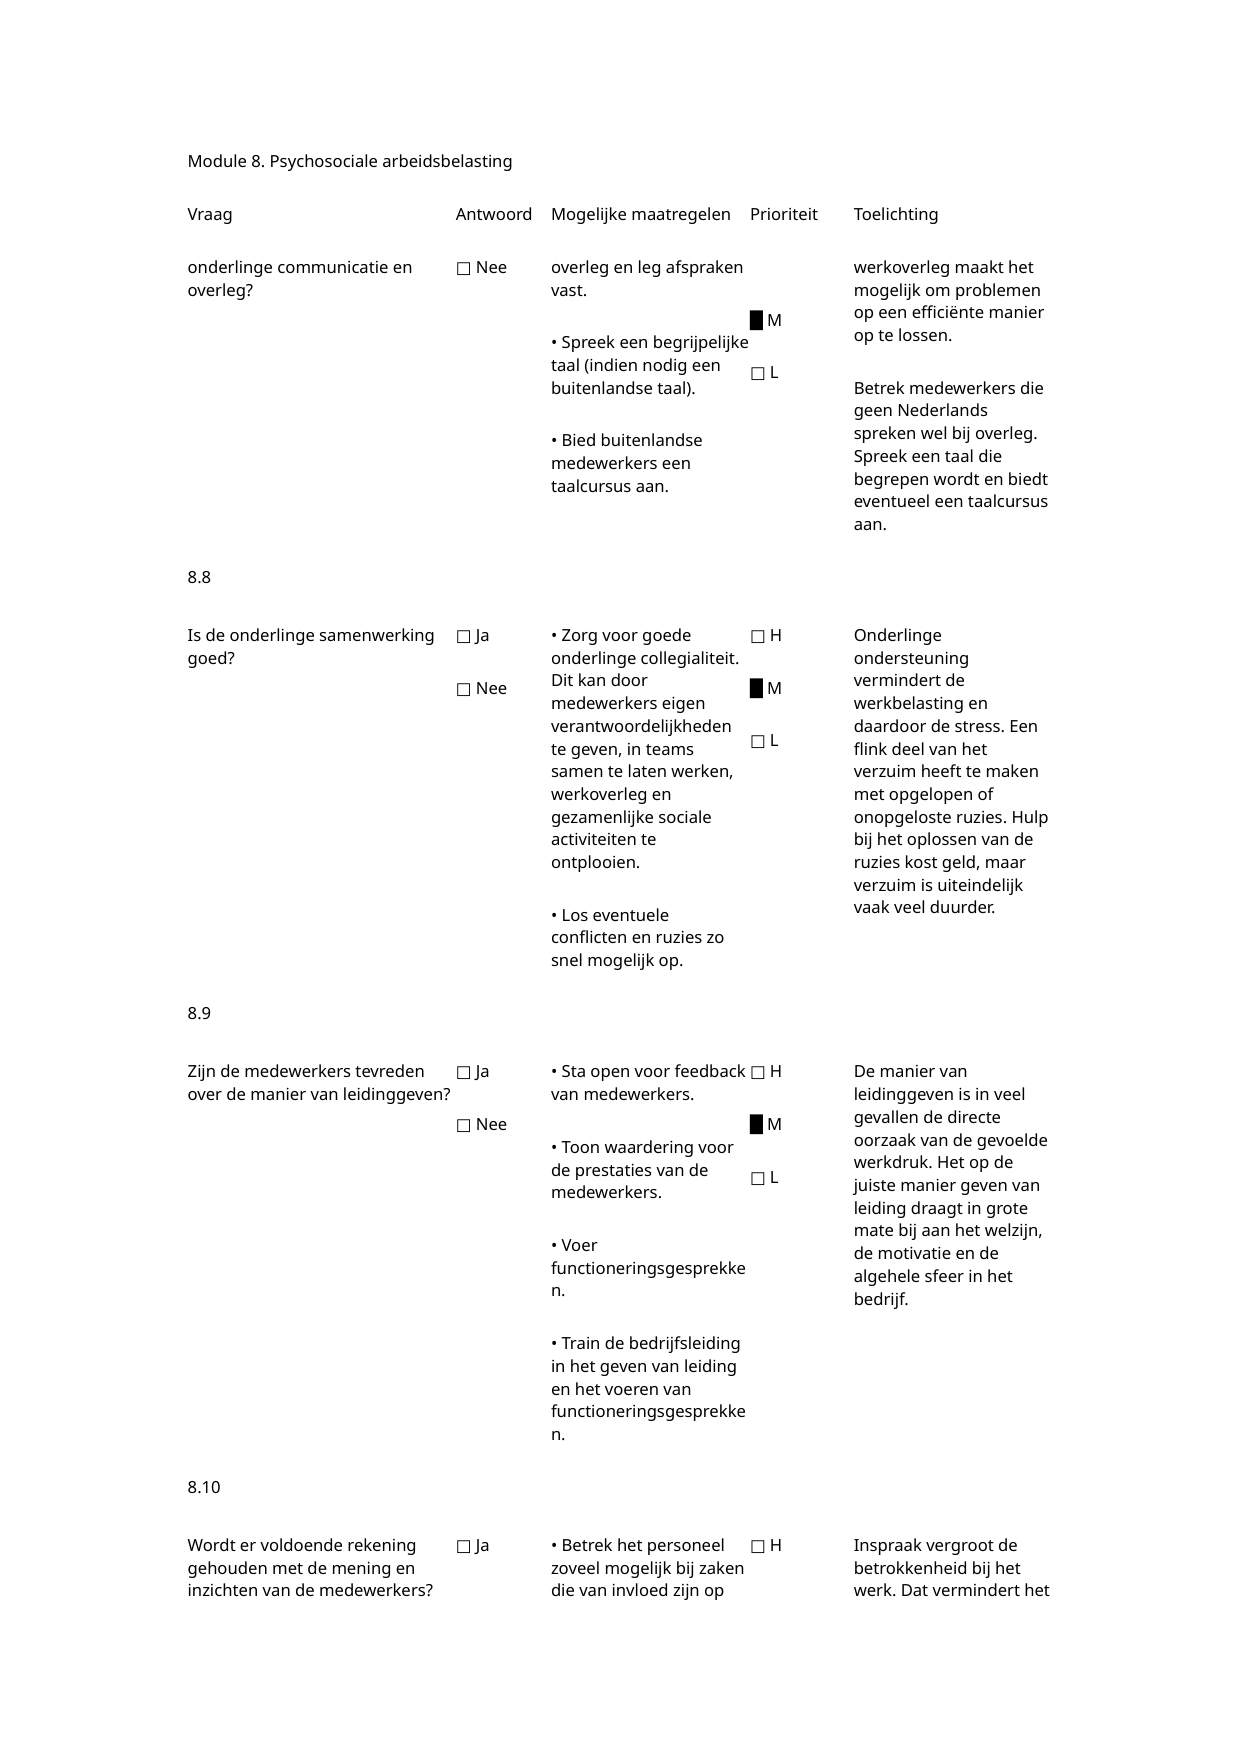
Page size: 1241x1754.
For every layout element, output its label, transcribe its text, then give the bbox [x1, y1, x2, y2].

table_cell 8.10 [188, 1475, 456, 1534]
table_cell • Zorg voor goede onderlinge collegialiteit. Dit kan door medewerkers eigen verantwoordelijkheden te geven, in teams samen te laten werken, werkoverleg en gezamenlijke sociale activiteiten te ontplooien. • Los eventuele conflicten en ruzies zo snel mogelijk op. [551, 624, 750, 1002]
table_cell werkoverleg maakt het mogelijk om problemen op een efficiënte manier op te lossen. Betrek medewerkers die geen Nederlands spreken wel bij overleg. Spreek een taal die begrepen wordt en biedt eventueel een taalcursus aan. [854, 255, 1053, 565]
table_cell Toelichting [854, 203, 1053, 255]
table_cell □ Ja □ Nee [456, 1060, 551, 1475]
table_cell □ Ja □ Nee [456, 624, 551, 1002]
table_cell □ H █ M □ L [750, 1060, 853, 1475]
table_cell 8.8 [188, 565, 456, 624]
table_cell overleg en leg afspraken vast. • Spreek een begrijpelijke taal (indien nodig een buitenlandse taal). • Bied buitenlandse medewerkers een taalcursus aan. [551, 255, 750, 565]
table_cell Is de onderlinge samenwerking goed? [188, 624, 456, 1002]
table_cell [456, 1475, 551, 1534]
table_cell Zijn de medewerkers tevreden over de manier van leidinggeven? [188, 1060, 456, 1475]
table_cell [750, 1002, 853, 1060]
table_cell onderlinge communicatie en overleg? [188, 255, 456, 565]
table_cell □ Ja [456, 1534, 551, 1602]
table_cell Prioriteit [750, 203, 853, 255]
table_cell □ Nee [456, 255, 551, 565]
table_cell Onderlinge ondersteuning vermindert de werkbelasting en daardoor de stress. Een flink deel van het verzuim heeft te maken met opgelopen of onopgeloste ruzies. Hulp bij het oplossen van de ruzies kost geld, maar verzuim is uiteindelijk vaak veel duurder. [854, 624, 1053, 1002]
table_cell █ M □ L [750, 255, 853, 565]
table_cell [456, 565, 551, 624]
table_cell [854, 1002, 1053, 1060]
table_cell Antwoord [456, 203, 551, 255]
table_cell [750, 1475, 853, 1534]
table_cell 8.9 [188, 1002, 456, 1060]
table_cell Vraag [188, 203, 456, 255]
table_cell • Sta open voor feedback van medewerkers. • Toon waardering voor de prestaties van de medewerkers. • Voer functioneringsgesprekken. • Train de bedrijfsleiding in het geven van leiding en het voeren van functioneringsgesprekken. [551, 1060, 750, 1475]
table_cell [551, 1002, 750, 1060]
table_cell [854, 1475, 1053, 1534]
table_cell □ H [750, 1534, 853, 1602]
table_cell De manier van leidinggeven is in veel gevallen de directe oorzaak van de gevoelde werkdruk. Het op de juiste manier geven van leiding draagt in grote mate bij aan het welzijn, de motivatie en de algehele sfeer in het bedrijf. [854, 1060, 1053, 1475]
table_cell □ H █ M □ L [750, 624, 853, 1002]
table_cell Mogelijke maatregelen [551, 203, 750, 255]
table_cell [551, 565, 750, 624]
table_cell [456, 1002, 551, 1060]
table_cell • Betrek het personeel zoveel mogelijk bij zaken die van invloed zijn op [551, 1534, 750, 1602]
table_cell [854, 565, 1053, 624]
table_cell Inspraak vergroot de betrokkenheid bij het werk. Dat vermindert het [854, 1534, 1053, 1602]
table_cell Wordt er voldoende rekening gehouden met de mening en inzichten van de medewerkers? [188, 1534, 456, 1602]
table_header Module 8. Psychosociale arbeidsbelasting [188, 150, 1053, 203]
table_cell [551, 1475, 750, 1534]
table_cell [750, 565, 853, 624]
